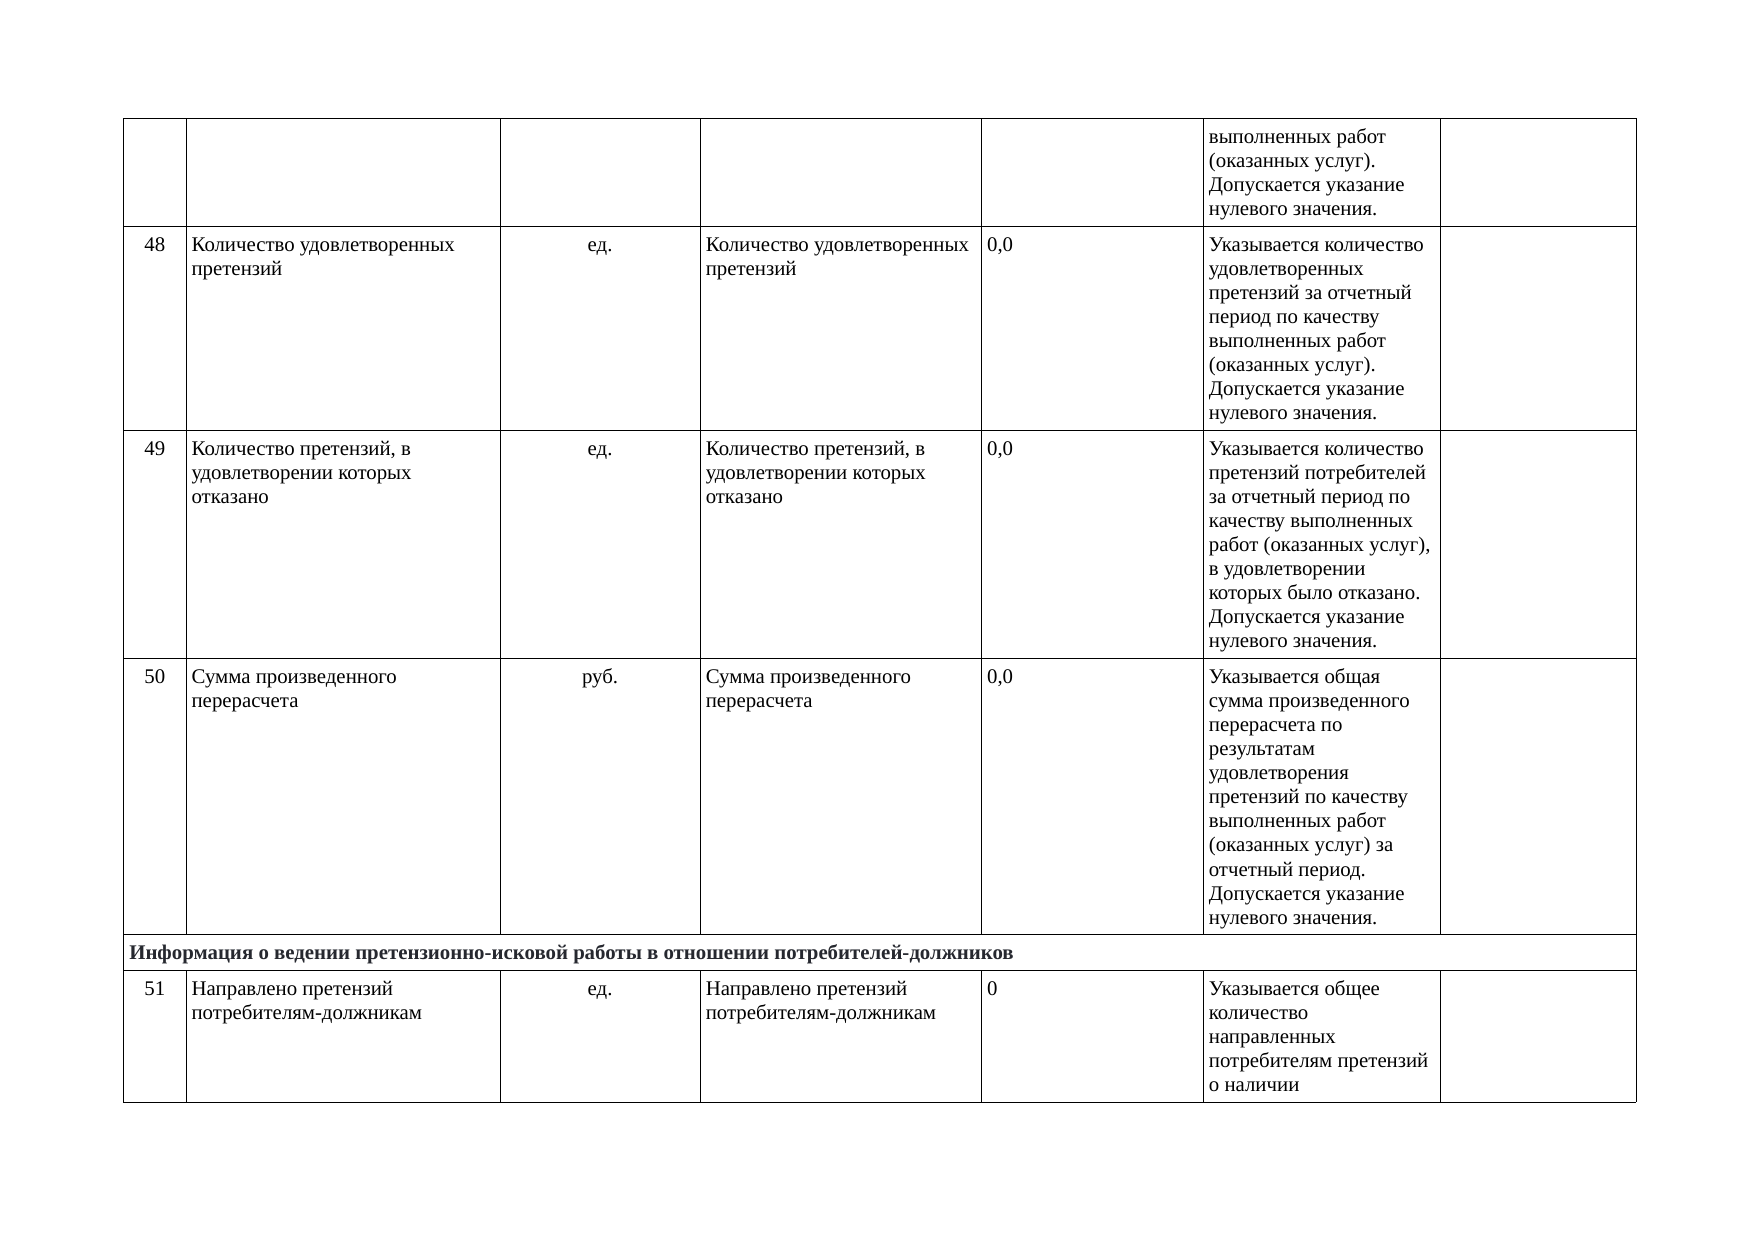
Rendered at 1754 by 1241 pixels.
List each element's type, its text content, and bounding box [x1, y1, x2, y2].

table_cell 0,0 [982, 431, 1203, 658]
table_cell Сумма произведенного перерасчета [187, 659, 500, 934]
table_cell Количество удовлетворенных претензий [187, 227, 500, 430]
table_cell [187, 119, 500, 226]
table_cell 0,0 [982, 227, 1203, 430]
table_cell 50 [124, 659, 186, 934]
table_cell [1441, 659, 1636, 934]
table_cell руб. [501, 659, 700, 934]
table_cell Количество претензий, в удовлетворении которых отказано [187, 431, 500, 658]
table_cell Указывается общая сумма произведенного перерасчета по результатам удовлетворения претензий по качеству выполненных работ (оказанных услуг) за отчетный период. Допускается указание нулевого значения. [1204, 659, 1440, 934]
table_cell Направлено претензий потребителям-должникам [187, 971, 500, 1102]
table_cell [501, 119, 700, 226]
table_cell Сумма произведенного перерасчета [701, 659, 981, 934]
table_cell [1441, 227, 1636, 430]
table_cell 0,0 [982, 659, 1203, 934]
table_cell ед. [501, 431, 700, 658]
table_cell Указывается количество удовлетворенных претензий за отчетный период по качеству выполненных работ (оказанных услуг). Допускается указание нулевого значения. [1204, 227, 1440, 430]
table_cell Количество претензий, в удовлетворении которых отказано [701, 431, 981, 658]
table_cell 49 [124, 431, 186, 658]
table_cell Указывается общее количество направленных потребителям претензий о наличии [1204, 971, 1440, 1102]
table_cell 51 [124, 971, 186, 1102]
table_cell 48 [124, 227, 186, 430]
table_cell [1441, 971, 1636, 1102]
table_cell 0 [982, 971, 1203, 1102]
table_cell [1441, 119, 1636, 226]
table_cell [1441, 431, 1636, 658]
table_cell [982, 119, 1203, 226]
table_cell Направлено претензий потребителям-должникам [701, 971, 981, 1102]
table_cell ед. [501, 227, 700, 430]
table_cell [701, 119, 981, 226]
table_cell [124, 119, 186, 226]
table_cell Указывается количество претензий потребителей за отчетный период по качеству выполненных работ (оказанных услуг), в удовлетворении которых было отказано. Допускается указание нулевого значения. [1204, 431, 1440, 658]
table_cell Информация о ведении претензионно-исковой работы в отношении потребителей-должников [124, 935, 1636, 970]
table_cell выполненных работ (оказанных услуг). Допускается указание нулевого значения. [1204, 119, 1440, 226]
table_cell ед. [501, 971, 700, 1102]
table_cell Количество удовлетворенных претензий [701, 227, 981, 430]
